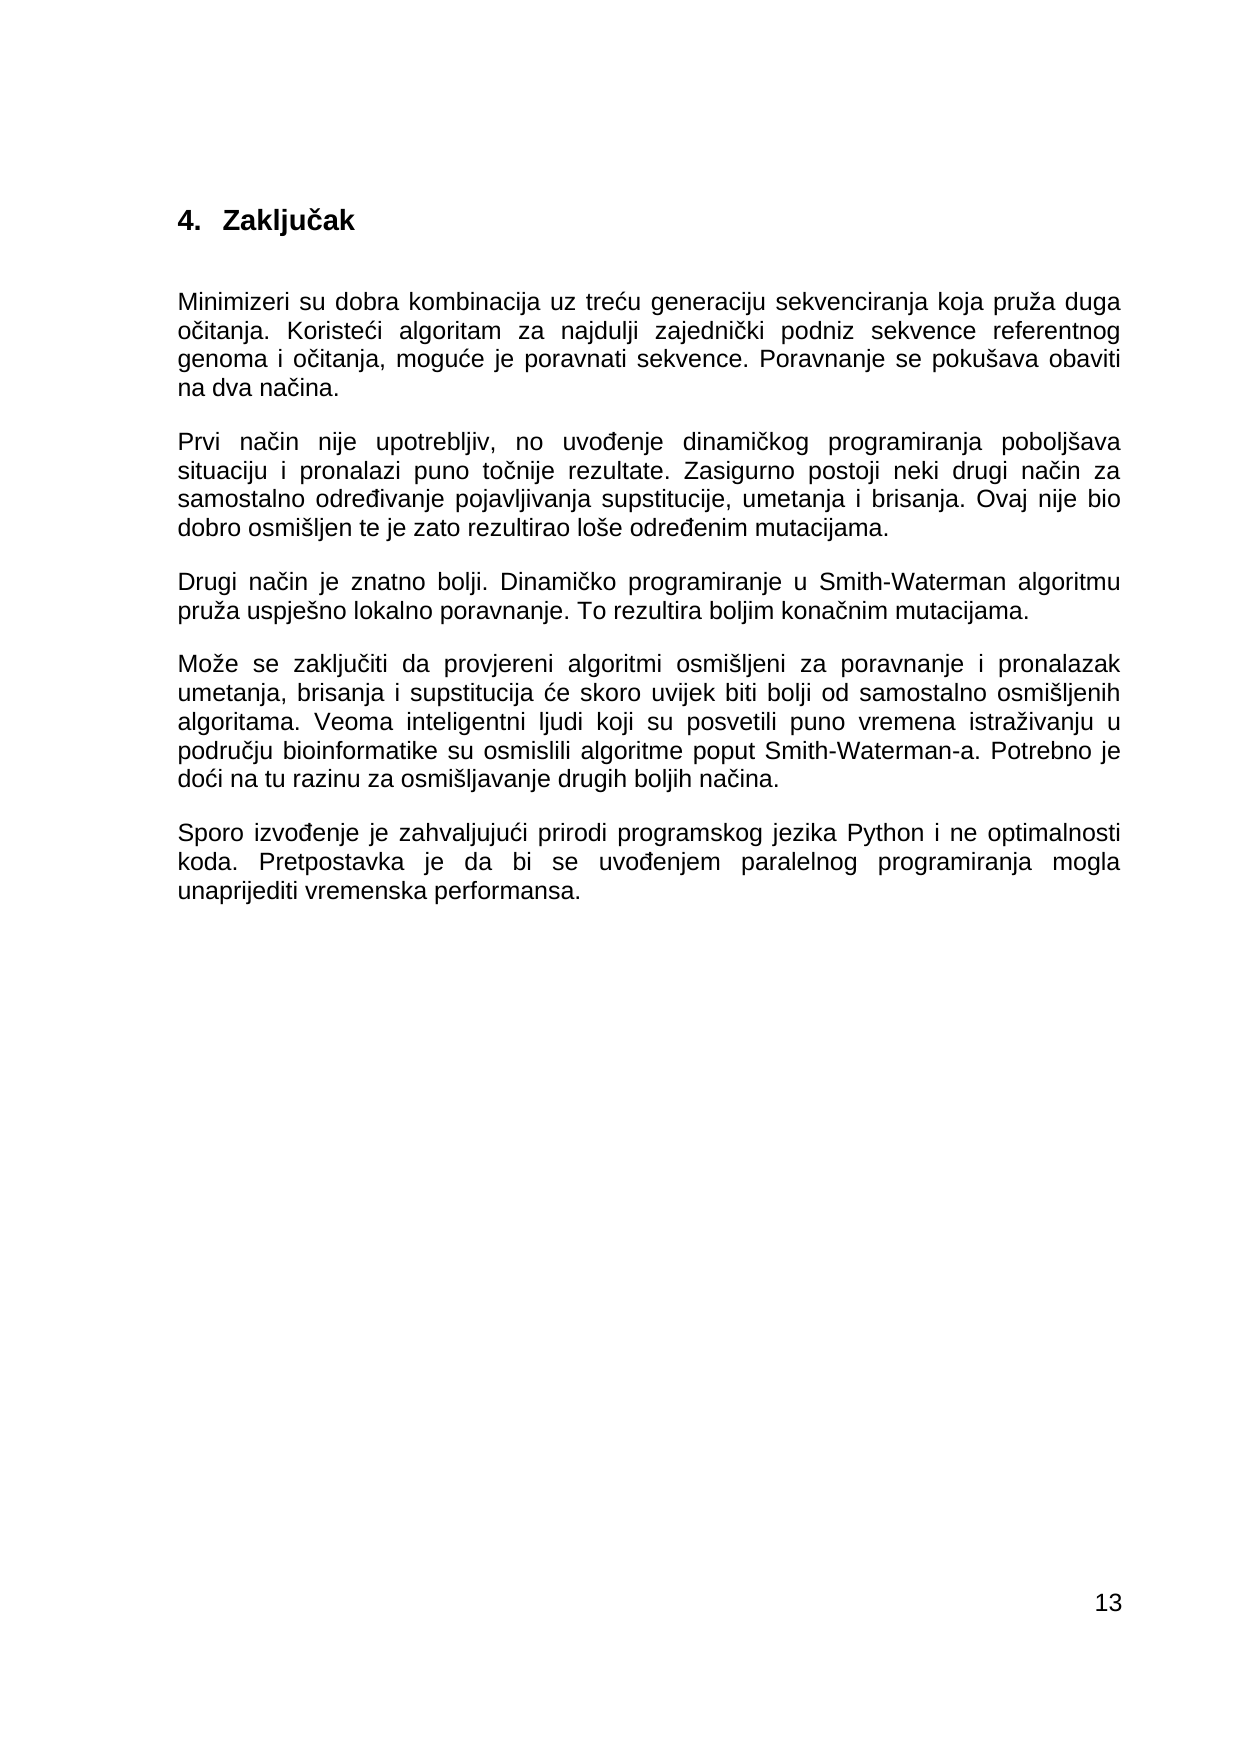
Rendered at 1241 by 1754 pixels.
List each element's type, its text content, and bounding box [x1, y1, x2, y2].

text Prvi način nije upotrebljiv, no uvođenje dinamičkog programiranja poboljšava situaciju i pronalazi puno točnije rezultate. Zasigurno postoji neki drugi način za samostalno određivanje pojavljivanja supstitucije, umetanja i brisanja. Ovaj nije bio dobro osmišljen te je zato rezultirao loše određenim mutacijama. [177, 427, 1122, 542]
text Drugi način je znatno bolji. Dinamičko programiranje u Smith-Waterman algoritmu pruža uspješno lokalno poravnanje. To rezultira boljim konačnim mutacijama. [177, 567, 1122, 624]
text Može se zaključiti da provjereni algoritmi osmišljeni za poravnanje i pronalazak umetanja, brisanja i supstitucija će skoro uvijek biti bolji od samostalno osmišljenih algoritama. Veoma inteligentni ljudi koji su posvetili puno vremena istraživanju u području bioinformatike su osmislili algoritme poput Smith-Waterman-a. Potrebno je doći na tu razinu za osmišljavanje drugih boljih načina. [177, 649, 1122, 793]
text Minimizeri su dobra kombinacija uz treću generaciju sekvenciranja koja pruža duga očitanja. Koristeći algoritam za najdulji zajednički podniz sekvence referentnog genoma i očitanja, moguće je poravnati sekvence. Poravnanje se pokušava obaviti na dva načina. [177, 287, 1122, 402]
subtitle Zaključak [177, 203, 1122, 237]
text Sporo izvođenje je zahvaljujući prirodi programskog jezika Python i ne optimalnosti koda. Pretpostavka je da bi se uvođenjem paralelnog programiranja mogla unaprijediti vremenska performansa. [177, 818, 1122, 904]
